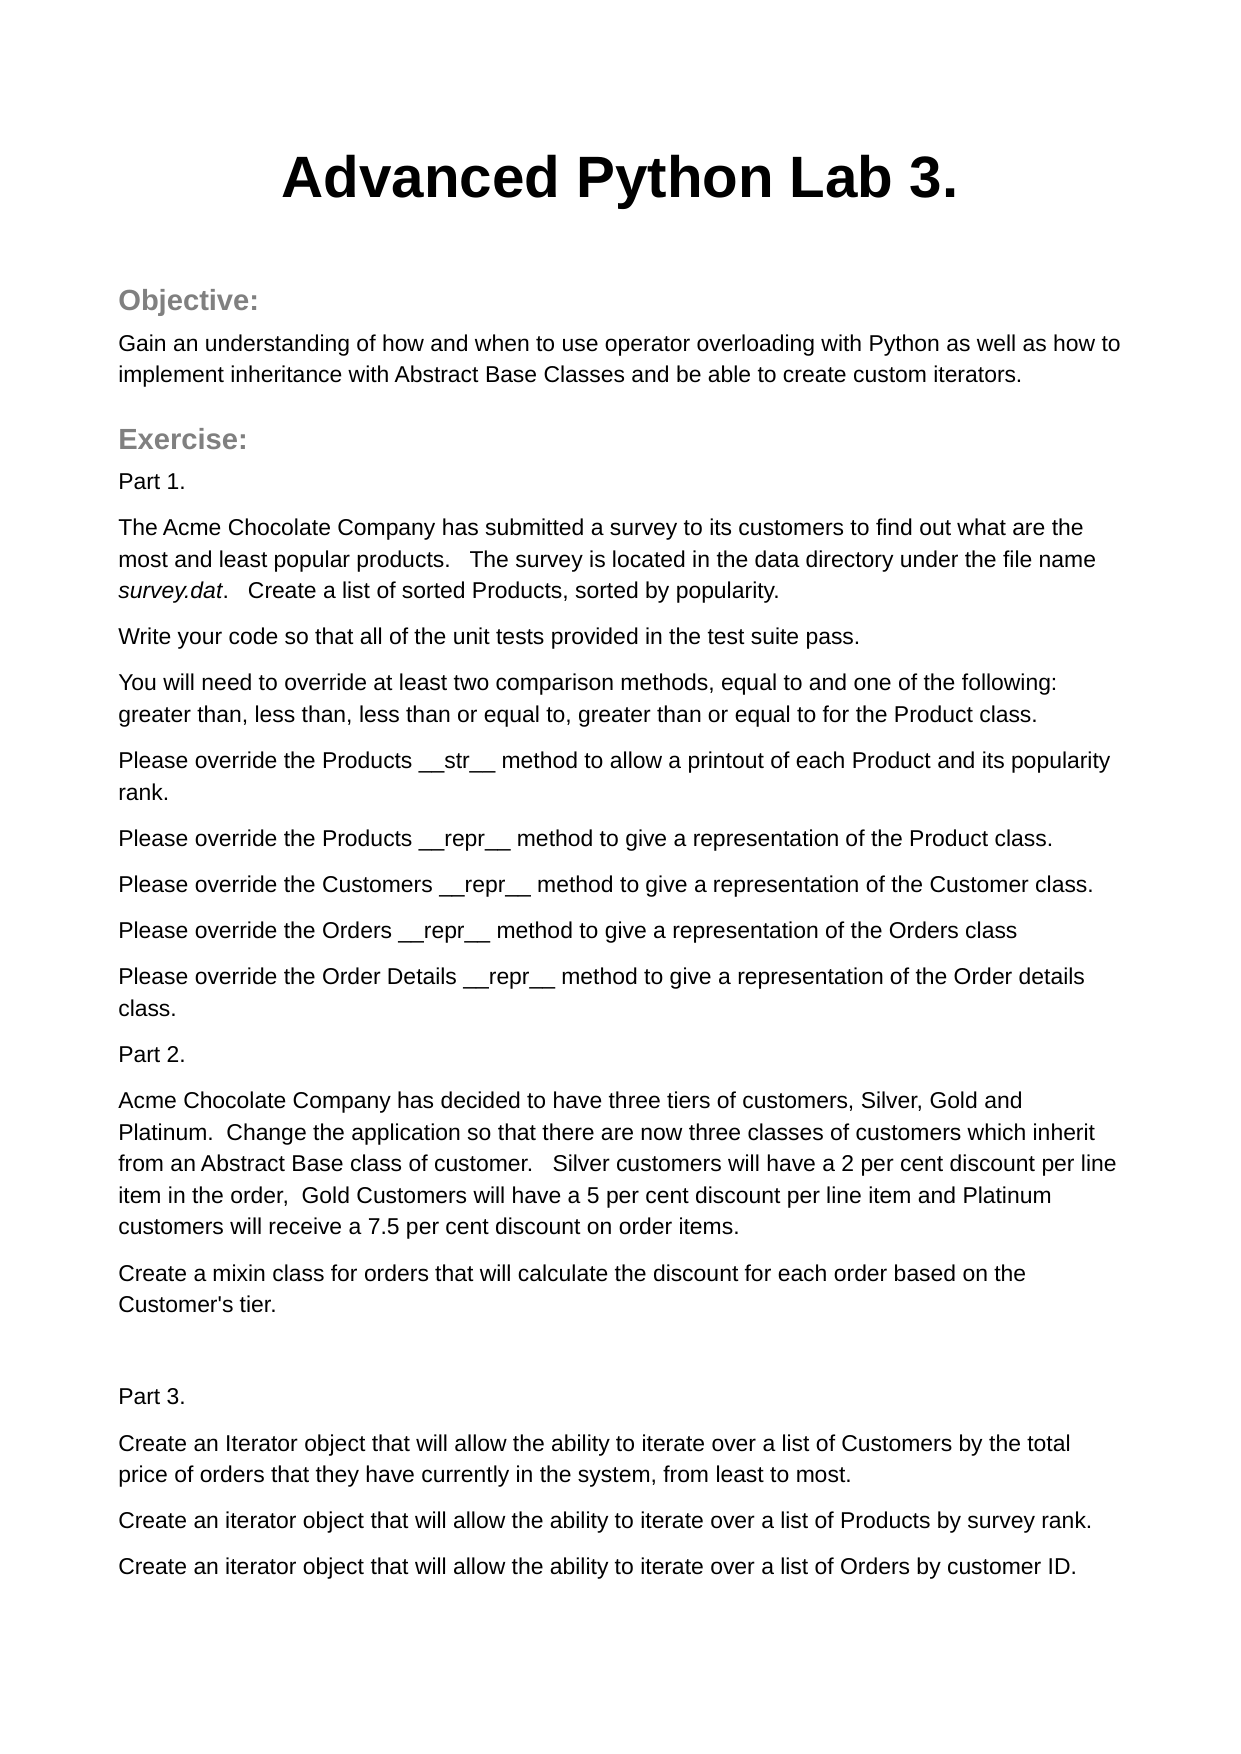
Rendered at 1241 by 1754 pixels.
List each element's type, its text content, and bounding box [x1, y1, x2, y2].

subtitle Exercise: [118, 422, 1122, 455]
text Please override the Customers __repr__ method to give a representation of the Customer class. [118, 871, 1122, 897]
text Create an iterator object that will allow the ability to iterate over a list of Products by survey rank. [118, 1507, 1122, 1533]
text Please override the Products __repr__ method to give a representation of the Product class. [118, 825, 1122, 851]
text Acme Chocolate Company has decided to have three tiers of customers, Silver, Gold and Platinum. Change the application so that there are now three classes of customers which inherit from an Abstract Base class of customer. Silver customers will have a 2 per cent discount per line item in the order, Gold Customers will have a 5 per cent discount per line item and Platinum customers will receive a 7.5 per cent discount on order items. [118, 1087, 1122, 1240]
text Create an iterator object that will allow the ability to iterate over a list of Orders by customer ID. [118, 1553, 1122, 1580]
text Create an Iterator object that will allow the ability to iterate over a list of Customers by the total price of orders that they have currently in the system, from least to most. [118, 1429, 1122, 1487]
text The Acme Chocolate Company has submitted a survey to its customers to find out what are the most and least popular products. The survey is located in the data directory under the file name survey.dat. Create a list of sorted Products, sorted by popularity. [118, 514, 1122, 603]
text Write your code so that all of the unit tests provided in the test suite pass. [118, 623, 1122, 649]
title Advanced Python Lab 3. [118, 143, 1122, 210]
text Please override the Products __str__ method to allow a printout of each Product and its popularity rank. [118, 747, 1122, 805]
text Create a mixin class for orders that will calculate the discount for each order based on the Customer's tier. [118, 1259, 1122, 1317]
text Part 1. [118, 468, 1122, 494]
text Part 3. [118, 1383, 1122, 1410]
subtitle Objective: [118, 283, 1122, 317]
text Please override the Order Details __repr__ method to give a representation of the Order details class. [118, 963, 1122, 1021]
text Gain an understanding of how and when to use operator overloading with Python as well as how to implement inheritance with Abstract Base Classes and be able to create custom iterators. [118, 329, 1122, 387]
text Please override the Orders __repr__ method to give a representation of the Orders class [118, 917, 1122, 943]
text Part 2. [118, 1041, 1122, 1067]
text You will need to override at least two comparison methods, equal to and one of the following: greater than, less than, less than or equal to, greater than or equal to for the Product class. [118, 669, 1122, 727]
